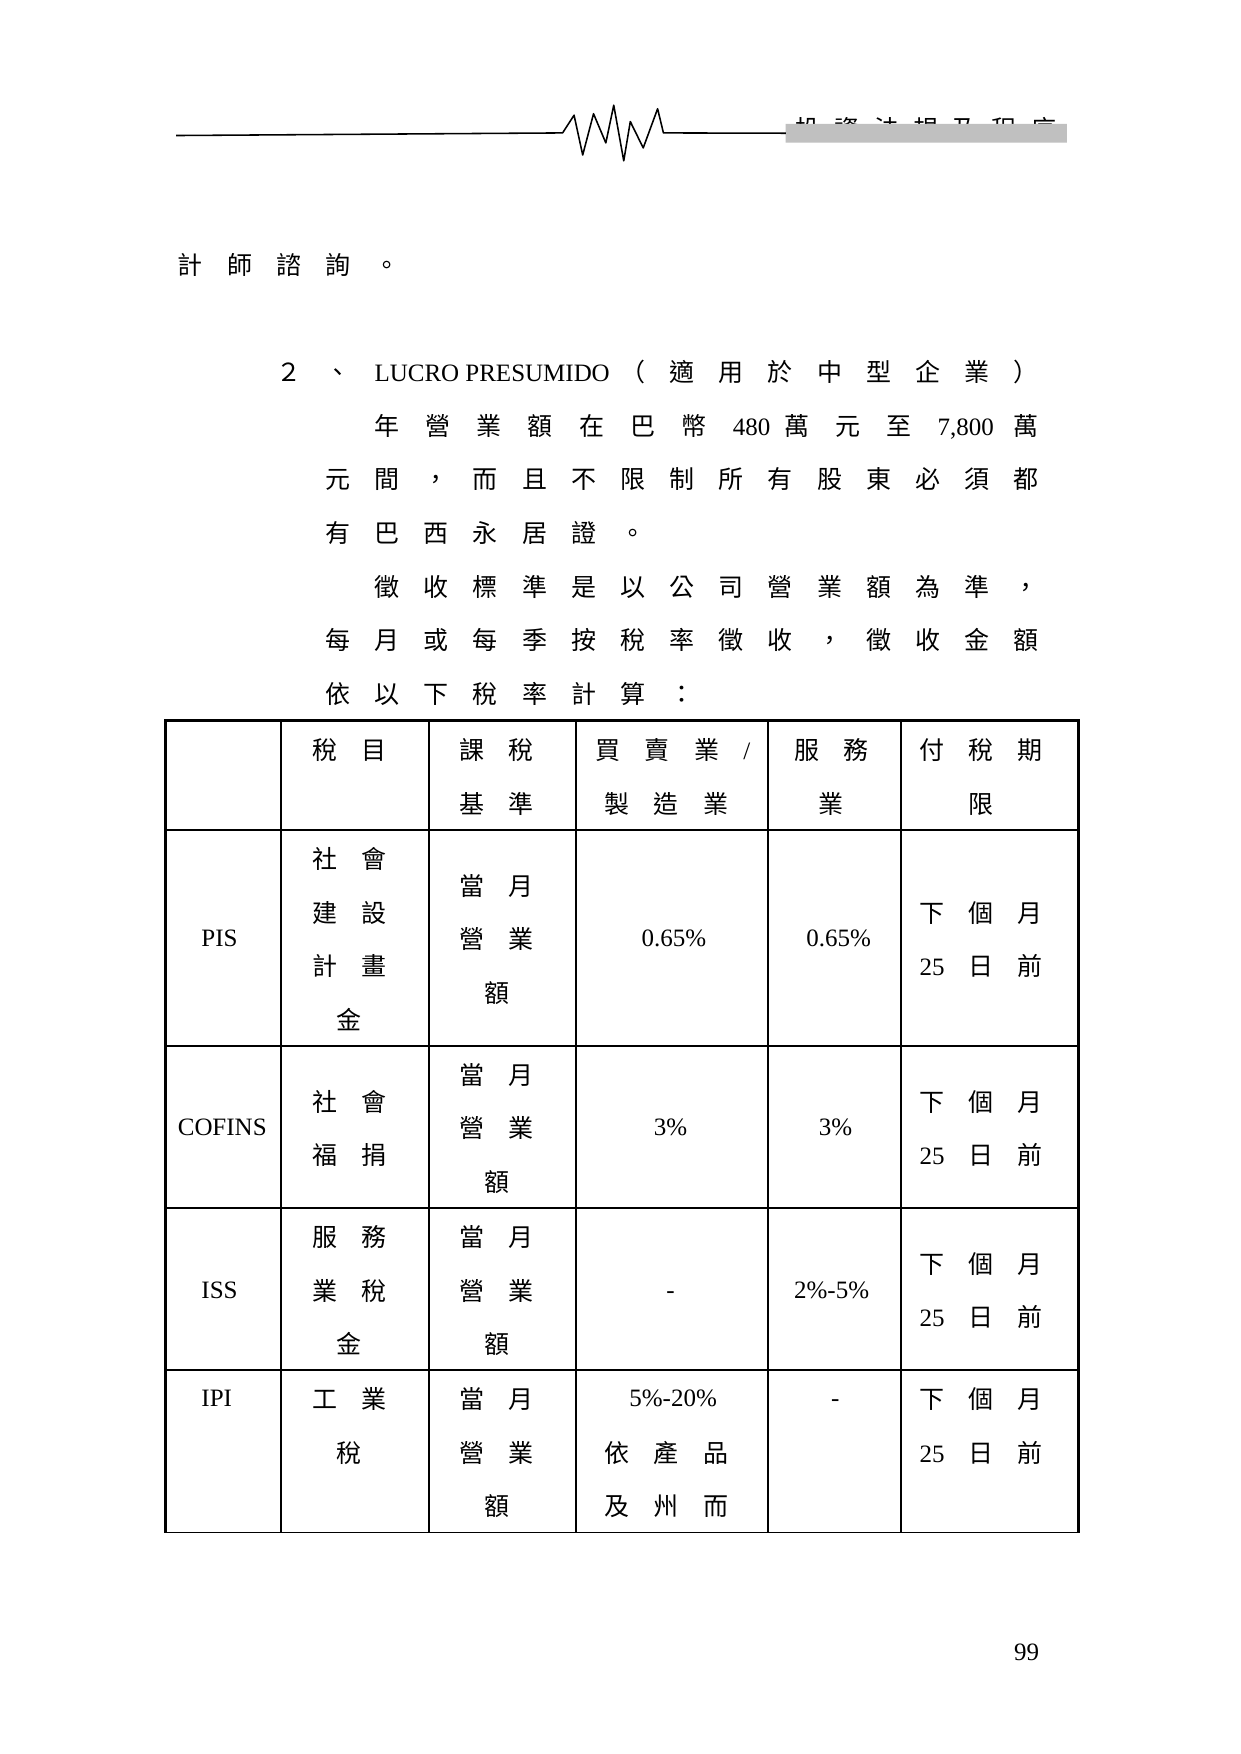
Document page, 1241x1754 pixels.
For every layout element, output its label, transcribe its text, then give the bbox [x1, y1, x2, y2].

table_cell 社會建設計畫金 [282, 831, 428, 1045]
table_header 課稅基準 [430, 722, 575, 829]
table_header [167, 722, 280, 829]
table_cell 下個月25日前 [902, 1047, 1077, 1207]
table_cell 5%-20% 依產品及州而 [577, 1371, 767, 1532]
table_cell 工業稅 [282, 1371, 428, 1532]
table_cell 當月營業額 [430, 1047, 575, 1207]
text ２、LUCRO PRESUMIDO（適用於中型企業） [276, 344, 1063, 398]
table_cell 當月營業額 [430, 1209, 575, 1369]
table_cell - [577, 1209, 767, 1369]
table_cell COFINS [167, 1047, 280, 1207]
table_cell IPI [167, 1371, 280, 1532]
table_cell 當月營業額 [430, 1371, 575, 1532]
table_cell PIS [167, 831, 280, 1045]
table_cell ISS [167, 1209, 280, 1369]
table_cell 服務業稅金 [282, 1209, 428, 1369]
table_header 買賣業/製造業 [577, 722, 767, 829]
table_cell 社會福捐 [282, 1047, 428, 1207]
table_header 付稅期限 [902, 722, 1077, 829]
table_cell 2%-5% [769, 1209, 900, 1369]
table_header 稅目 [282, 722, 428, 829]
table_cell 當月營業額 [430, 831, 575, 1045]
table_header 服務業 [769, 722, 900, 829]
table_cell 0.65% [577, 831, 767, 1045]
table_cell 下個月25日前 [902, 1209, 1077, 1369]
table_cell 3% [577, 1047, 767, 1207]
text 徵收標準是以公司營業額為準，每月或每季按稅率徵收，徵收金額依以下稅率計算： [325, 558, 1063, 719]
table_cell 下個月25日前 [902, 1371, 1077, 1532]
table_cell 0.65% [769, 831, 900, 1045]
table_cell 3% [769, 1047, 900, 1207]
table_cell 下個月25日前 [902, 831, 1077, 1045]
text 計師諮詢。 [178, 237, 1063, 291]
text 年營業額在巴幣480萬元至7,800萬元間，而且不限制所有股東必須都有巴西永居證。 [325, 398, 1063, 558]
table_cell - [769, 1371, 900, 1532]
